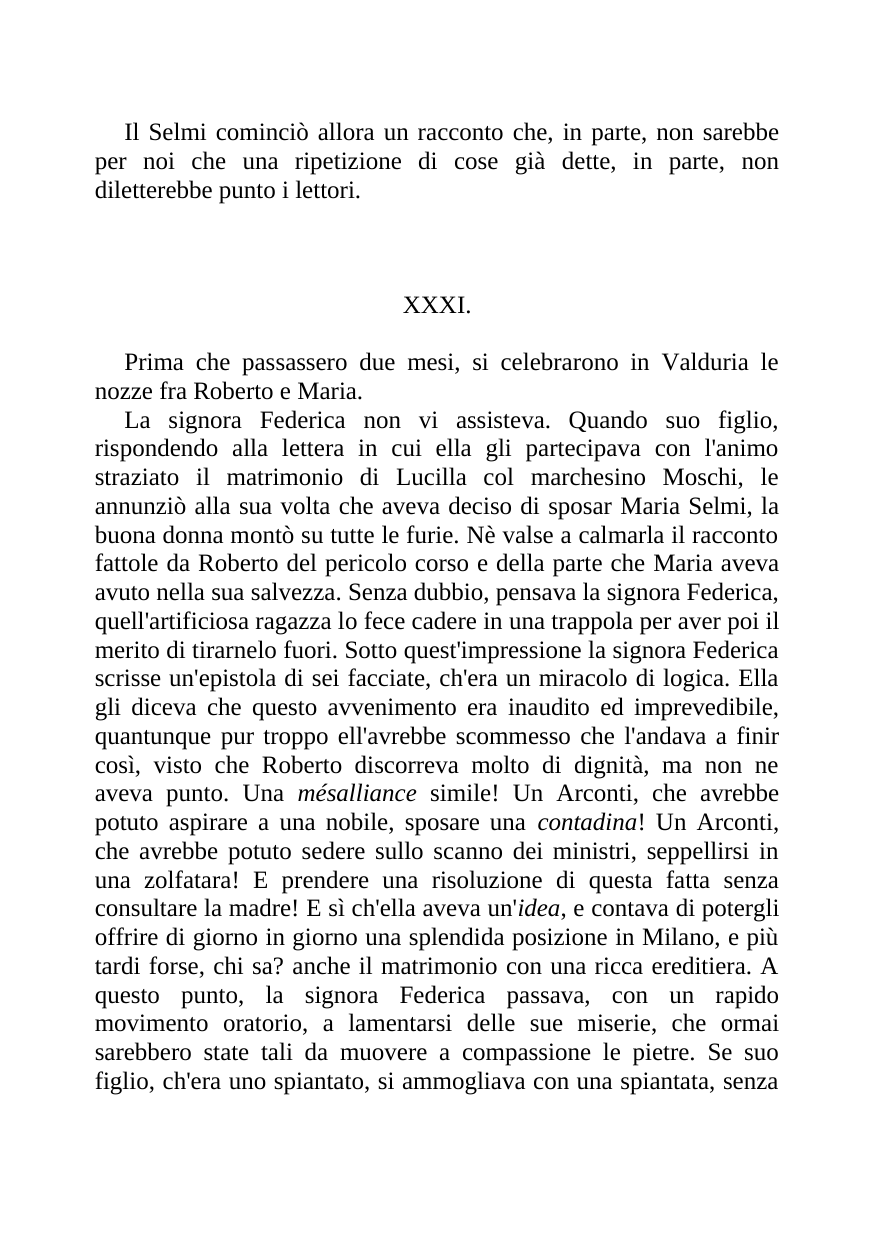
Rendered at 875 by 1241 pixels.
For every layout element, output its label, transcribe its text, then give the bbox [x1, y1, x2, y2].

text XXXI. [94, 290, 779, 318]
text Prima che passassero due mesi, si celebrarono in Valduria le nozze fra Roberto e Maria. [94, 347, 779, 405]
text Il Selmi cominciò allora un racconto che, in parte, non sarebbe per noi che una ripetizione di cose già dette, in parte, non diletterebbe punto i lettori. [94, 117, 779, 203]
text La signora Federica non vi assisteva. Quando suo figlio, rispondendo alla lettera in cui ella gli partecipava con l'animo straziato il matrimonio di Lucilla col marchesino Moschi, le annunziò alla sua volta che aveva deciso di sposar Maria Selmi, la buona donna montò su tutte le furie. Nè valse a calmarla il racconto fattole da Roberto del pericolo corso e della parte che Maria aveva avuto nella sua salvezza. Senza dubbio, pensava la signora Federica, quell'artificiosa ragazza lo fece cadere in una trappola per aver poi il merito di tirarnelo fuori. Sotto quest'impressione la signora Federica scrisse un'epistola di sei facciate, ch'era un miracolo di logica. Ella gli diceva che questo avvenimento era inaudito ed imprevedibile, quantunque pur troppo ell'avrebbe scommesso che l'andava a finir così, visto che Roberto discorreva molto di dignità, ma non ne aveva punto. Una mésalliance simile! Un Arconti, che avrebbe potuto aspirare a una nobile, sposare una contadina! Un Arconti, che avrebbe potuto sedere sullo scanno dei ministri, seppellirsi in una zolfatara! E prendere una risoluzione di questa fatta senza consultare la madre! E sì ch'ella aveva un'idea, e contava di potergli offrire di giorno in giorno una splendida posizione in Milano, e più tardi forse, chi sa? anche il matrimonio con una ricca ereditiera. A questo punto, la signora Federica passava, con un rapido movimento oratorio, a lamentarsi delle sue miserie, che ormai sarebbero state tali da muovere a compassione le pietre. Se suo figlio, ch'era uno spiantato, si ammogliava con una spiantata, senza [94, 405, 779, 1095]
